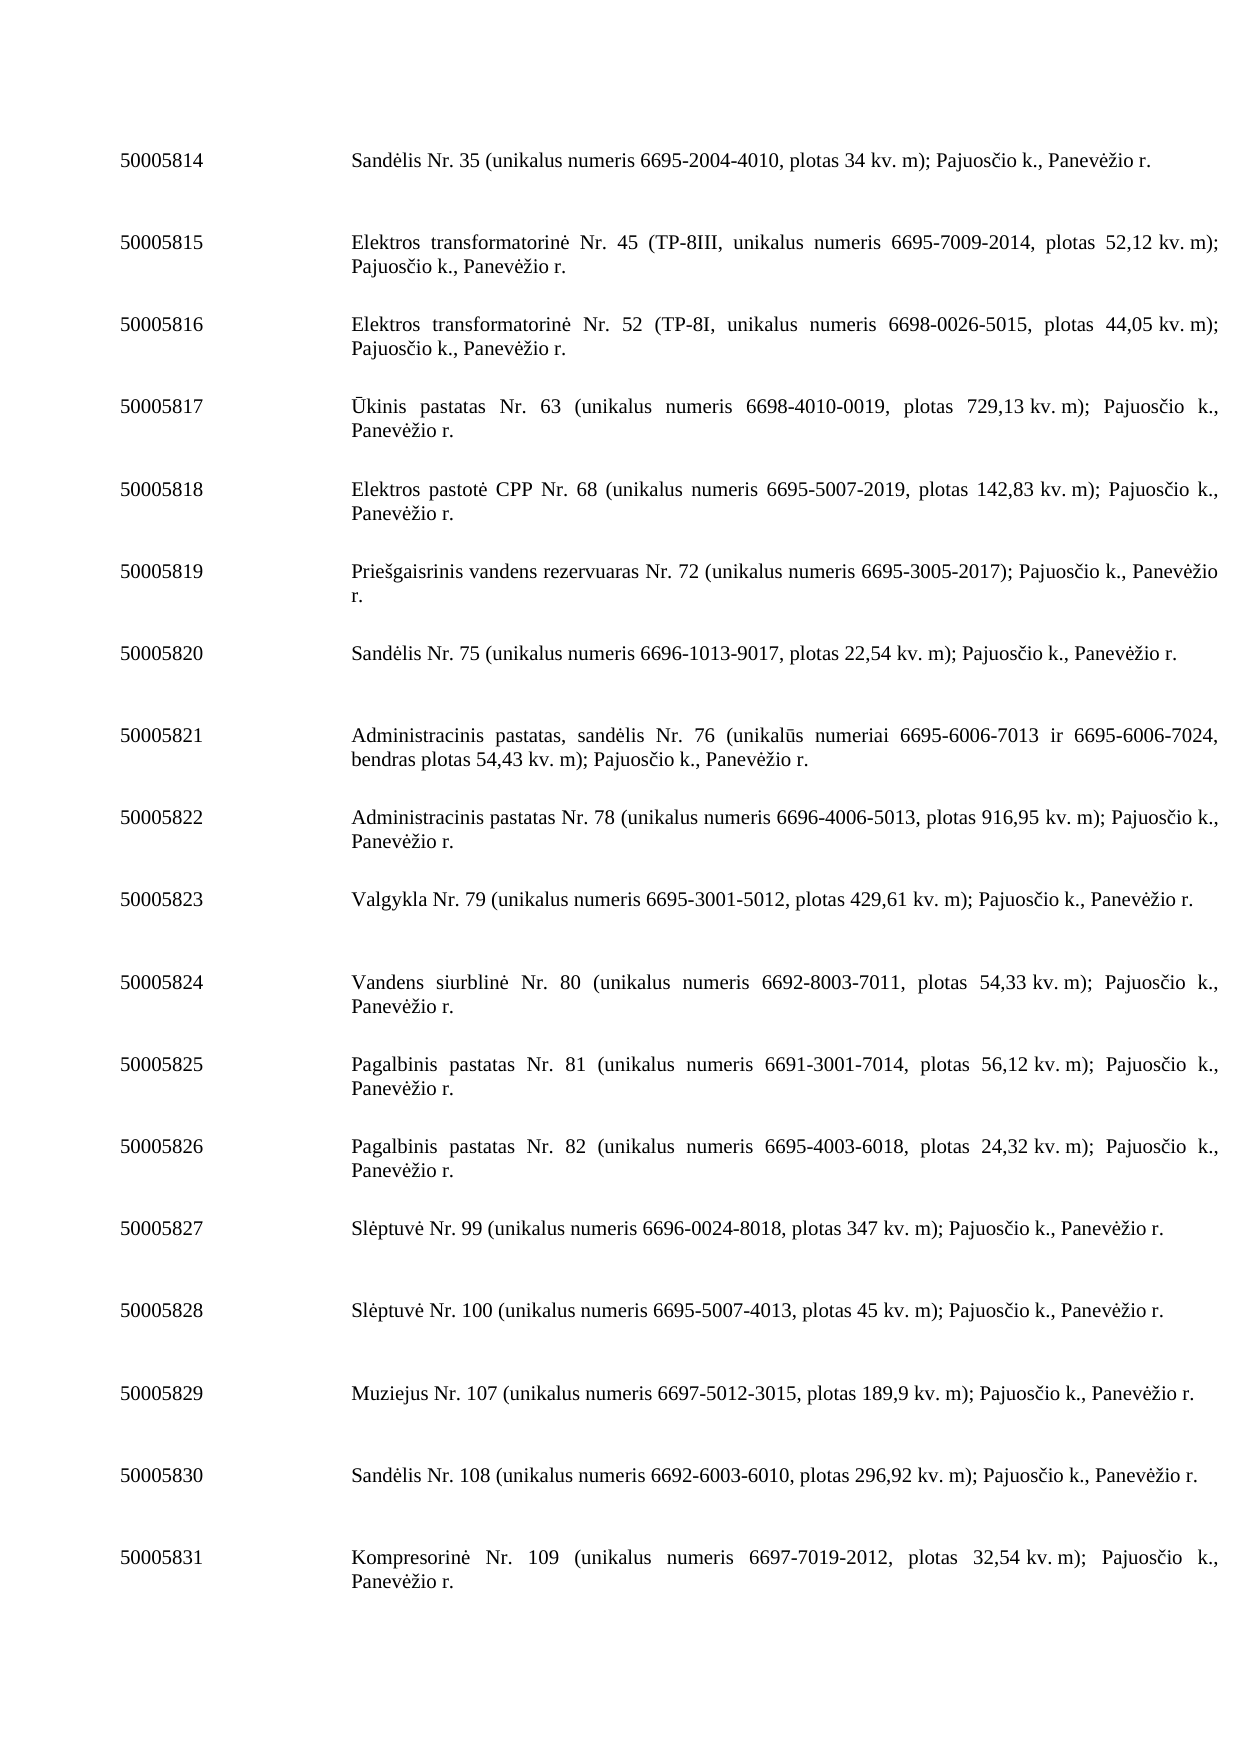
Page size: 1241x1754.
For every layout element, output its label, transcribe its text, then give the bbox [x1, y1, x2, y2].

table_cell 50005822 Administracinis pastatas Nr. 78 (unikalus numeris 6696-4006-5013, plotas 916,95 kv. m); Pajuosčio k., Panevėžio r. [101, 805, 1230, 887]
table_cell 50005817 Ūkinis pastatas Nr. 63 (unikalus numeris 6698-4010-0019, plotas 729,13 kv. m); Pajuosčio k., Panevėžio r. [101, 394, 1230, 476]
table_cell 50005818 Elektros pastotė CPP Nr. 68 (unikalus numeris 6695-5007-2019, plotas 142,83 kv. m); Pajuosčio k., Panevėžio r. [101, 476, 1230, 559]
table_cell 50005823 Valgykla Nr. 79 (unikalus numeris 6695-3001-5012, plotas 429,61 kv. m); Pajuosčio k., Panevėžio r. [101, 888, 1230, 969]
table_cell 50005829 Muziejus Nr. 107 (unikalus numeris 6697-5012-3015, plotas 189,9 kv. m); Pajuosčio k., Panevėžio r. [101, 1381, 1230, 1463]
table_cell 50005825 Pagalbinis pastatas Nr. 81 (unikalus numeris 6691-3001-7014, plotas 56,12 kv. m); Pajuosčio k., Panevėžio r. [101, 1052, 1230, 1134]
table_cell 50005826 Pagalbinis pastatas Nr. 82 (unikalus numeris 6695-4003-6018, plotas 24,32 kv. m); Pajuosčio k., Panevėžio r. [101, 1134, 1230, 1216]
table_cell 50005831 Kompresorinė Nr. 109 (unikalus numeris 6697-7019-2012, plotas 32,54 kv. m); Pajuosčio k., Panevėžio r. [101, 1545, 1230, 1627]
table_cell 50005815 Elektros transformatorinė Nr. 45 (TP-8III, unikalus numeris 6695-7009-2014, plotas 52,12 kv. m); Pajuosčio k., Panevėžio r. [101, 230, 1230, 312]
table_cell 50005824 Vandens siurblinė Nr. 80 (unikalus numeris 6692-8003-7011, plotas 54,33 kv. m); Pajuosčio k., Panevėžio r. [101, 970, 1230, 1052]
table_cell 50005827 Slėptuvė Nr. 99 (unikalus numeris 6696-0024-8018, plotas 347 kv. m); Pajuosčio k., Panevėžio r. [101, 1216, 1230, 1298]
table_cell 50005828 Slėptuvė Nr. 100 (unikalus numeris 6695-5007-4013, plotas 45 kv. m); Pajuosčio k., Panevėžio r. [101, 1298, 1230, 1381]
table_cell 50005814 Sandėlis Nr. 35 (unikalus numeris 6695-2004-4010, plotas 34 kv. m); Pajuosčio k., Panevėžio r. [101, 148, 1230, 230]
table_cell 50005816 Elektros transformatorinė Nr. 52 (TP-8I, unikalus numeris 6698-0026-5015, plotas 44,05 kv. m); Pajuosčio k., Panevėžio r. [101, 312, 1230, 394]
table_cell 50005830 Sandėlis Nr. 108 (unikalus numeris 6692-6003-6010, plotas 296,92 kv. m); Pajuosčio k., Panevėžio r. [101, 1463, 1230, 1545]
table_cell 50005820 Sandėlis Nr. 75 (unikalus numeris 6696-1013-9017, plotas 22,54 kv. m); Pajuosčio k., Panevėžio r. [101, 641, 1230, 723]
table_cell 50005821 Administracinis pastatas, sandėlis Nr. 76 (unikalūs numeriai 6695-6006-7013 ir 6695-6006-7024, bendras plotas 54,43 kv. m); Pajuosčio k., Panevėžio r. [101, 723, 1230, 805]
table_cell 50005819 Priešgaisrinis vandens rezervuaras Nr. 72 (unikalus numeris 6695-3005-2017); Pajuosčio k., Panevėžio r. [101, 559, 1230, 641]
